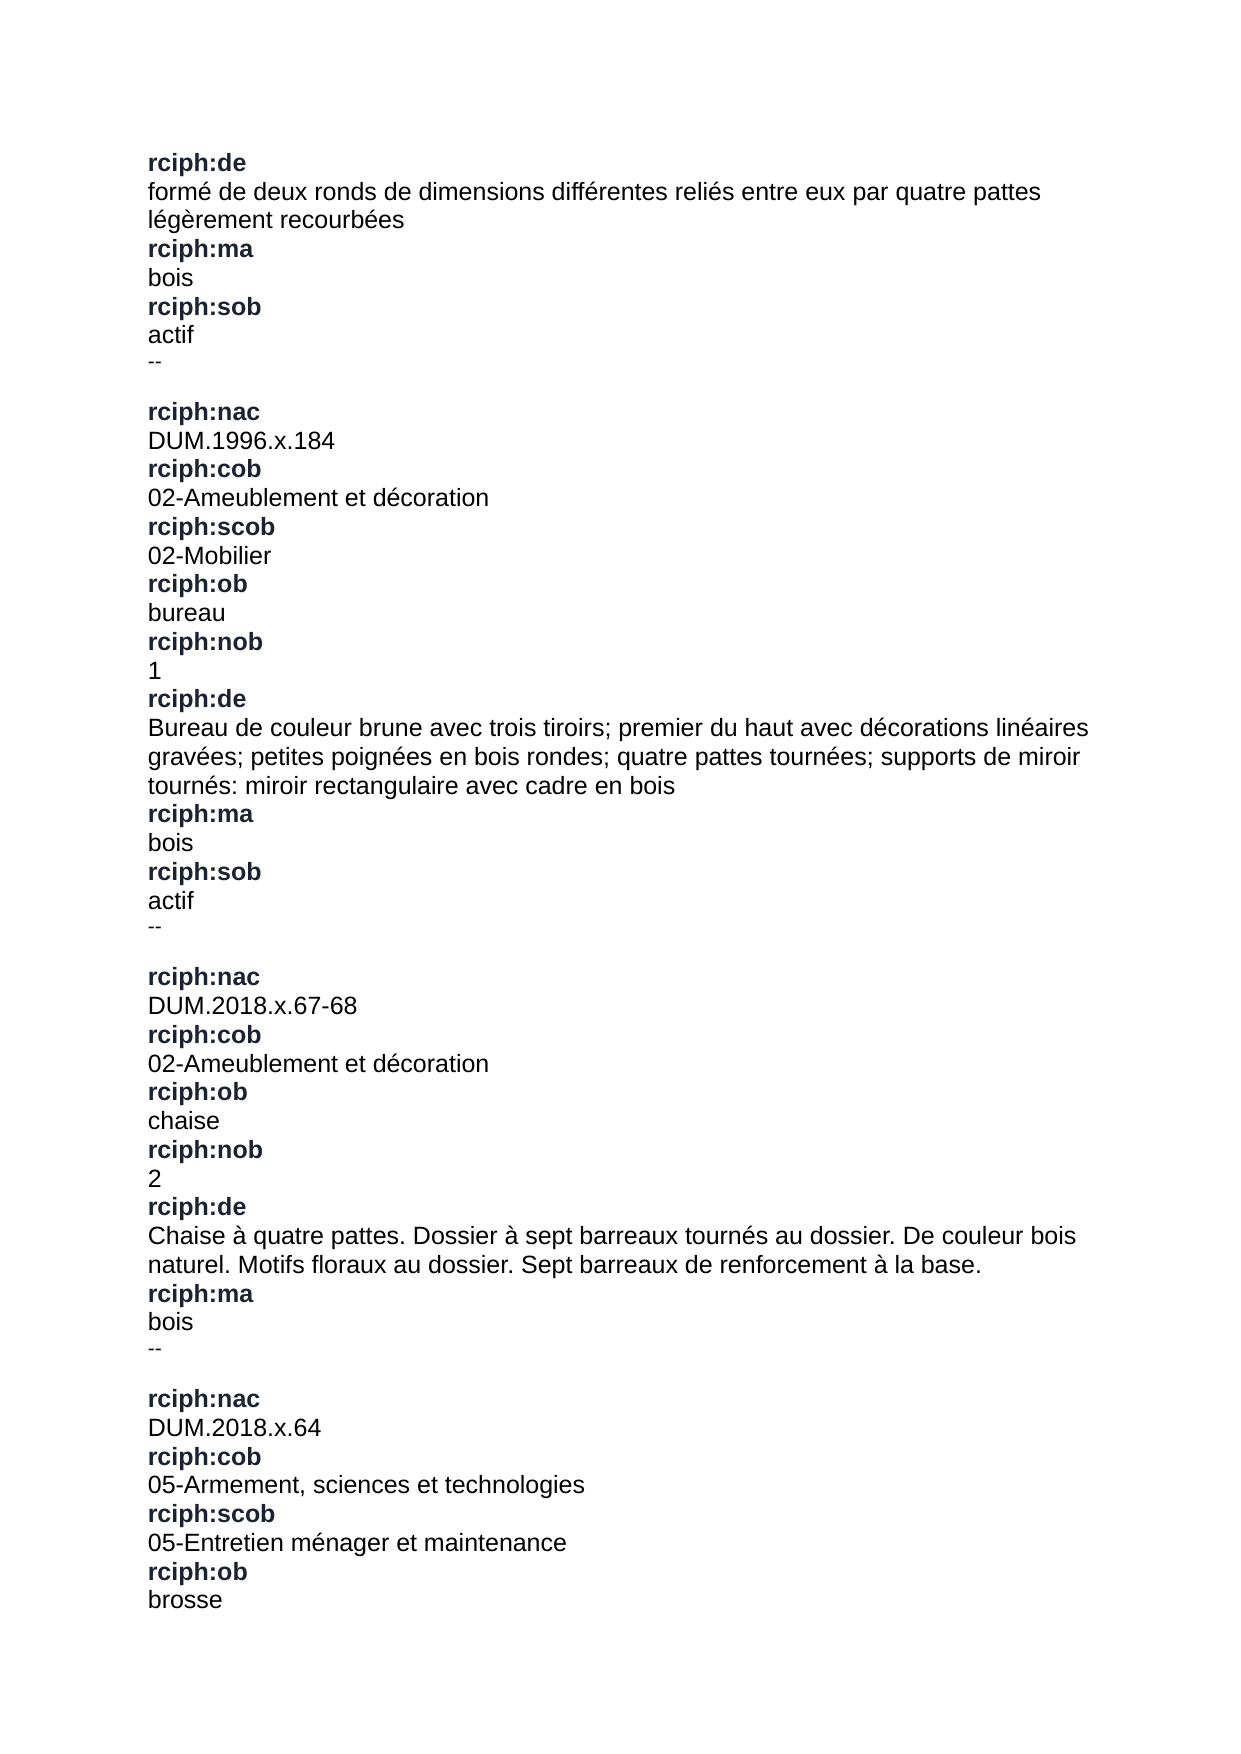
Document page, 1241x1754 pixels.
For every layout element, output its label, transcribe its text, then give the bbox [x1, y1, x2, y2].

text rciph:ob [148, 1556, 1092, 1585]
text rciph:de [148, 148, 1092, 176]
text -- [148, 349, 1092, 373]
text brosse [148, 1585, 1092, 1614]
text bois [148, 263, 1092, 291]
text 02-Ameublement et décoration [148, 483, 1092, 512]
text DUM.2018.x.67-68 [148, 991, 1092, 1020]
text 05-Entretien ménager et maintenance [148, 1528, 1092, 1556]
text rciph:scob [148, 1499, 1092, 1528]
text rciph:nac [148, 397, 1092, 426]
text rciph:cob [148, 454, 1092, 483]
text rciph:sob [148, 857, 1092, 886]
text rciph:de [148, 1192, 1092, 1221]
text rciph:ma [148, 799, 1092, 828]
text formé de deux ronds de dimensions différentes reliés entre eux par quatre pattes légèrement recourbées [148, 176, 1092, 234]
text Chaise à quatre pattes. Dossier à sept barreaux tournés au dossier. De couleur bois naturel. Motifs floraux au dossier. Sept barreaux de renforcement à la base. [148, 1221, 1092, 1278]
text rciph:ma [148, 1278, 1092, 1307]
text rciph:cob [148, 1441, 1092, 1470]
text DUM.2018.x.64 [148, 1413, 1092, 1441]
text rciph:sob [148, 291, 1092, 320]
text 2 [148, 1163, 1092, 1192]
text rciph:ma [148, 234, 1092, 263]
text rciph:nac [148, 1384, 1092, 1413]
text Bureau de couleur brune avec trois tiroirs; premier du haut avec décorations linéaires gravées; petites poignées en bois rondes; quatre pattes tournées; supports de miroir tournés: miroir rectangulaire avec cadre en bois [148, 713, 1092, 799]
text rciph:nob [148, 1135, 1092, 1163]
text DUM.1996.x.184 [148, 426, 1092, 454]
text 02-Mobilier [148, 541, 1092, 569]
text rciph:cob [148, 1020, 1092, 1048]
text bureau [148, 598, 1092, 627]
text rciph:nob [148, 627, 1092, 656]
text actif [148, 886, 1092, 914]
text bois [148, 1307, 1092, 1336]
text chaise [148, 1106, 1092, 1135]
text rciph:de [148, 684, 1092, 713]
text 05-Armement, sciences et technologies [148, 1470, 1092, 1499]
text 02-Ameublement et décoration [148, 1048, 1092, 1077]
text rciph:ob [148, 1077, 1092, 1106]
text rciph:ob [148, 569, 1092, 598]
text 1 [148, 656, 1092, 684]
text bois [148, 828, 1092, 857]
text rciph:scob [148, 512, 1092, 541]
text actif [148, 320, 1092, 349]
text -- [148, 1336, 1092, 1360]
text rciph:nac [148, 962, 1092, 991]
text -- [148, 914, 1092, 938]
